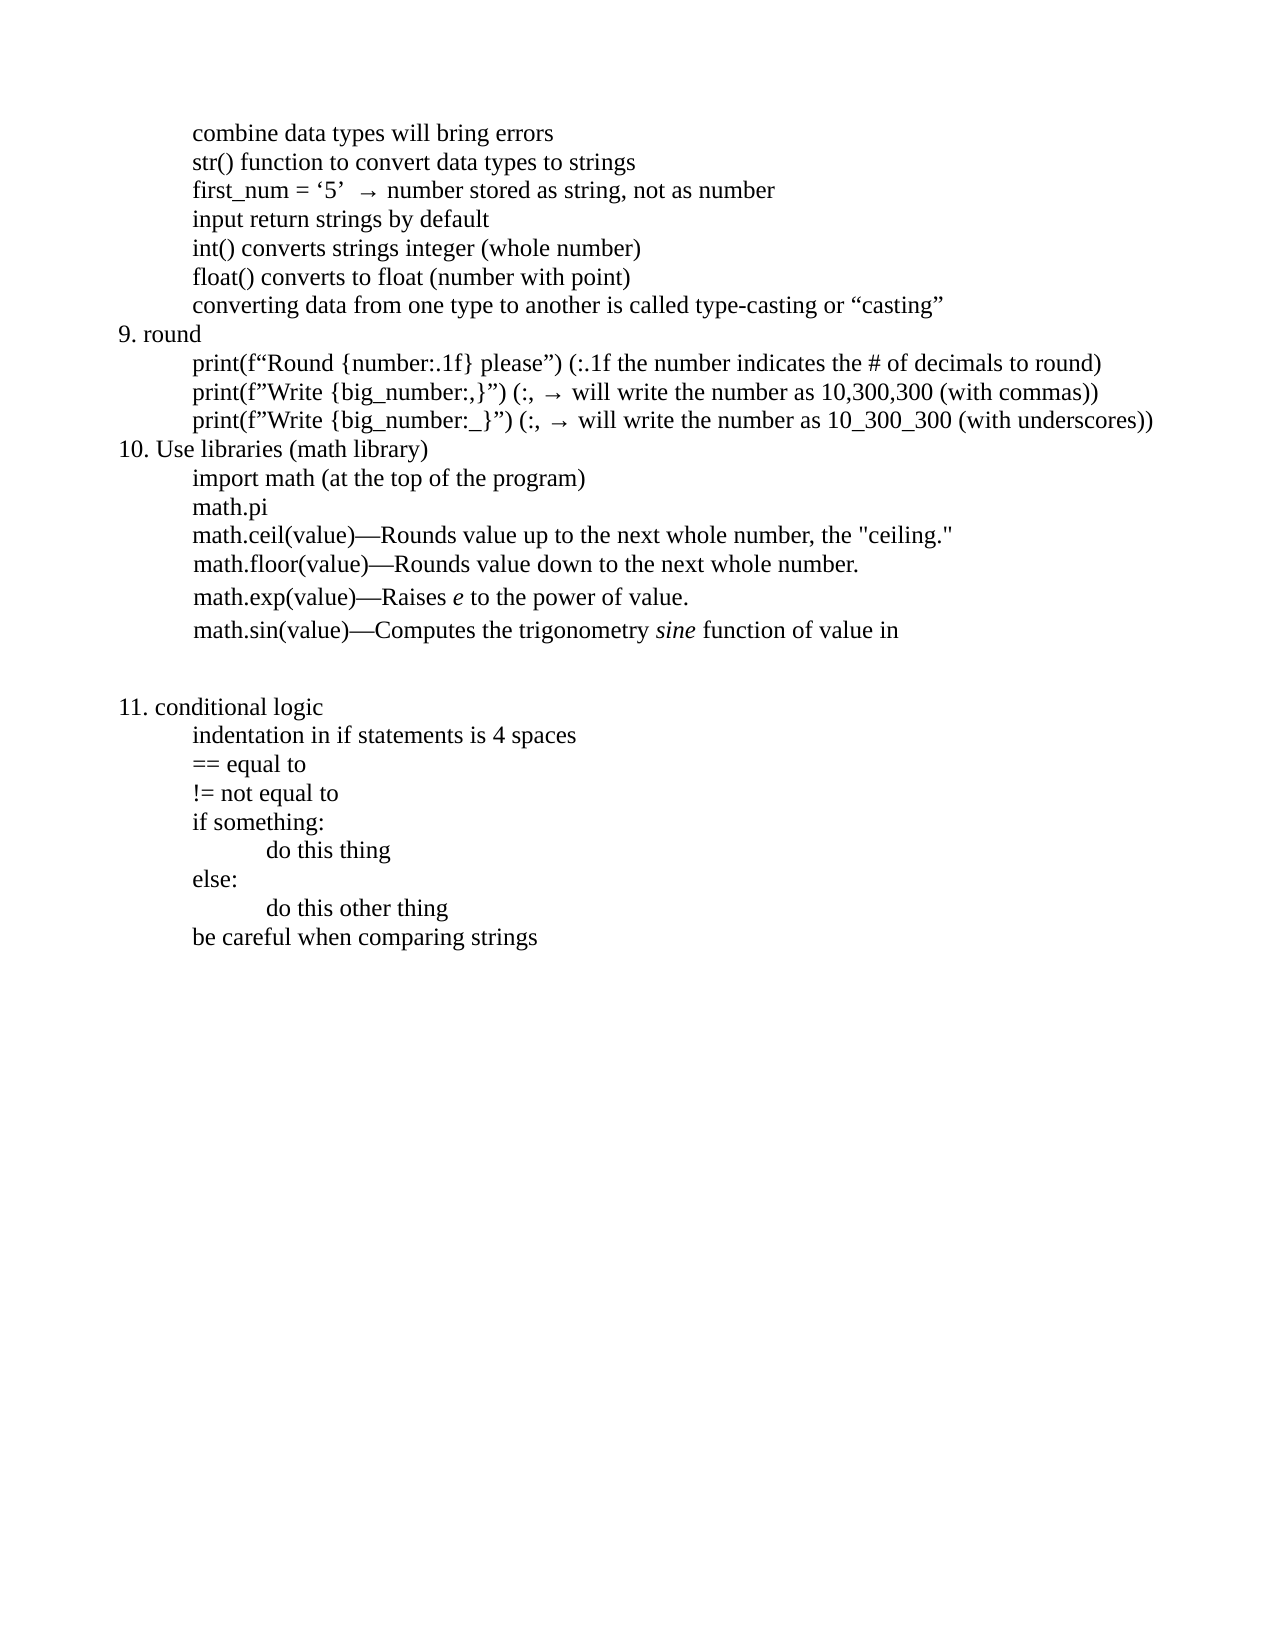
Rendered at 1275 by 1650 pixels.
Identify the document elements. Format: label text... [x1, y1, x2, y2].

text converting data from one type to another is called type-casting or “casting” [118, 291, 1157, 319]
text do this other thing [118, 893, 1157, 922]
text if something: [118, 807, 1157, 836]
text first_num = ‘5’ → number stored as string, not as number [118, 176, 1157, 204]
text 11. conditional logic [118, 692, 1157, 721]
text input return strings by default [118, 204, 1157, 233]
text 10. Use libraries (math library) [118, 434, 1157, 463]
text float() converts to float (number with point) [118, 262, 1157, 291]
text be careful when comparing strings [118, 922, 1157, 951]
text print(f”Write {big_number:,}”) (:, → will write the number as 10,300,300 (with commas)) [118, 377, 1157, 406]
text indentation in if statements is 4 spaces [118, 721, 1157, 749]
text != not equal to [118, 778, 1157, 807]
text math.ceil(value)—Rounds value up to the next whole number, the "ceiling." [118, 521, 1157, 549]
text math.pi [118, 492, 1157, 521]
text combine data types will bring errors [118, 118, 1157, 147]
text 9. round [118, 319, 1157, 348]
text int() converts strings integer (whole number) [118, 233, 1157, 262]
text import math (at the top of the program) [118, 463, 1157, 492]
text == equal to [118, 749, 1157, 778]
list math.floor(value)—Rounds value down to the next whole number. math.exp(value)—Raises e to the power of value. math.sin(value)—Computes the trigonometry sine function of value in [164, 549, 1157, 644]
text else: [118, 864, 1157, 893]
text do this thing [118, 836, 1157, 864]
text str() function to convert data types to strings [118, 147, 1157, 176]
text print(f“Round {number:.1f} please”) (:.1f the number indicates the # of decimals to round) [118, 348, 1157, 377]
text print(f”Write {big_number:_}”) (:, → will write the number as 10_300_300 (with underscores)) [118, 406, 1157, 434]
